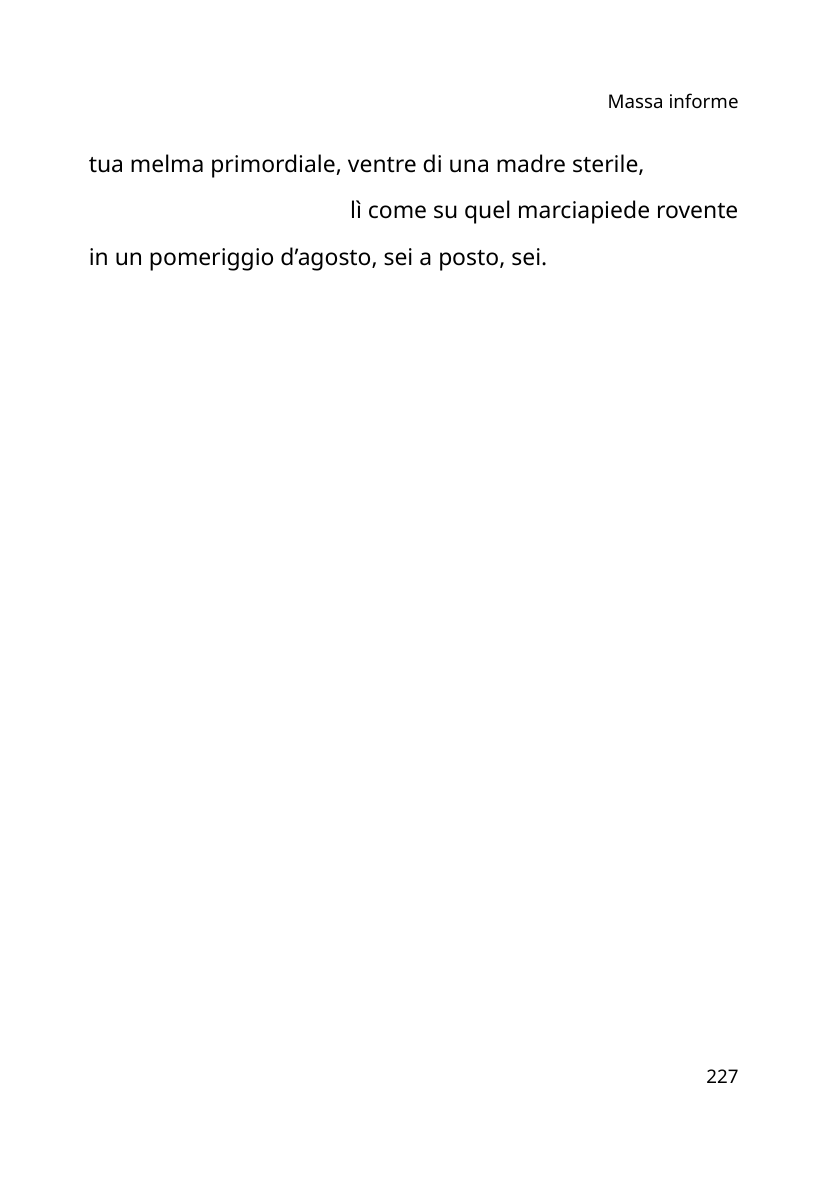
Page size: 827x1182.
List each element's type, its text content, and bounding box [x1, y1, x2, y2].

text in un pomeriggio d’agosto, sei a posto, sei. [88, 241, 738, 272]
text tua melma primordiale, ventre di una madre sterile, [88, 147, 738, 179]
text lì come su quel marciapiede rovente [88, 194, 738, 226]
